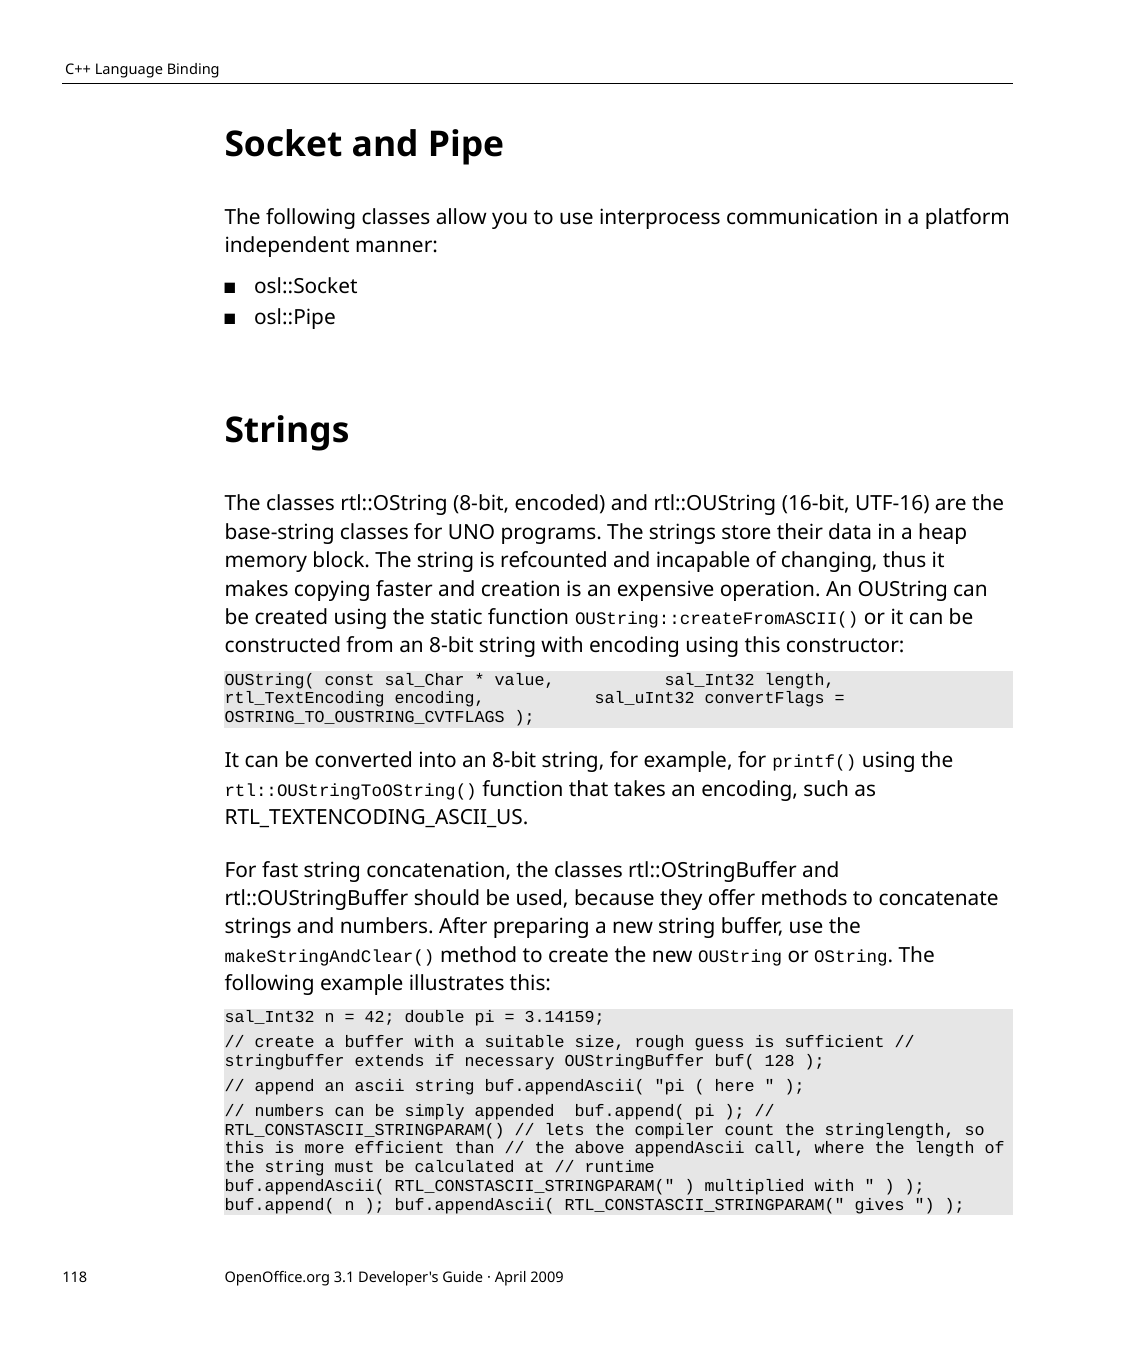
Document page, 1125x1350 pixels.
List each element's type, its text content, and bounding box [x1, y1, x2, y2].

text For fast string concatenation, the classes rtl::OStringBuffer and rtl::OUStringBuffer should be used, because they offer methods to concatenate strings and numbers. After preparing a new string buffer, use the makeStringAndClear() method to create the new OUString or OString. The following example illustrates this: [224, 855, 1013, 997]
text The following classes allow you to use interprocess communication in a platform independent manner: [224, 202, 1013, 259]
text OUString( const sal_Char * value, sal_Int32 length, rtl_TextEncoding encoding, sal_uInt32 convertFlags = OSTRING_TO_OUSTRING_CVTFLAGS ); [224, 671, 1013, 728]
list osl::Pipe [224, 302, 1013, 331]
text It can be converted into an 8-bit string, for example, for printf() using the rtl::OUStringTo­OString() function that takes an encoding, such as RTL_TEXTENCODING_ASCII_US. [224, 746, 1013, 831]
subtitle Strings [224, 404, 1013, 453]
text // create a buffer with a suitable size, rough guess is sufficient // stringbuffer extends if necessary OUStringBuffer buf( 128 ); [224, 1034, 1013, 1071]
text sal_Int32 n = 42; double pi = 3.14159; [224, 1009, 1013, 1028]
text The classes rtl::OString (8-bit, encoded) and rtl::OUString (16-bit, UTF-16) are the base-string classes for UNO programs. The strings store their data in a heap memory block. The string is refcounted and incapable of changing, thus it makes copying faster and creation is an expensive operation. An OUString can be created using the static function OUString::createFromASCII() or it can be constructed from an 8-bit string with encoding using this constructor: [224, 488, 1013, 659]
text // append an ascii string buf.appendAscii( "pi ( here " ); [224, 1077, 1013, 1096]
text // numbers can be simply appended buf.append( pi ); // RTL_CONSTASCII_STRINGPARAM() // lets the compiler count the stringlength, so this is more efficient than // the above appendAscii call, where the length of the string must be calculated at // runtime buf.appendAscii( RTL_CONSTASCII_STRINGPARAM(" ) multiplied with " ) ); buf.append( n ); buf.appendAscii( RTL_CONSTASCII_STRINGPARAM(" gives ") ); [224, 1102, 1013, 1215]
list osl::Socket [224, 271, 1013, 299]
subtitle Socket and Pipe [224, 118, 1013, 166]
